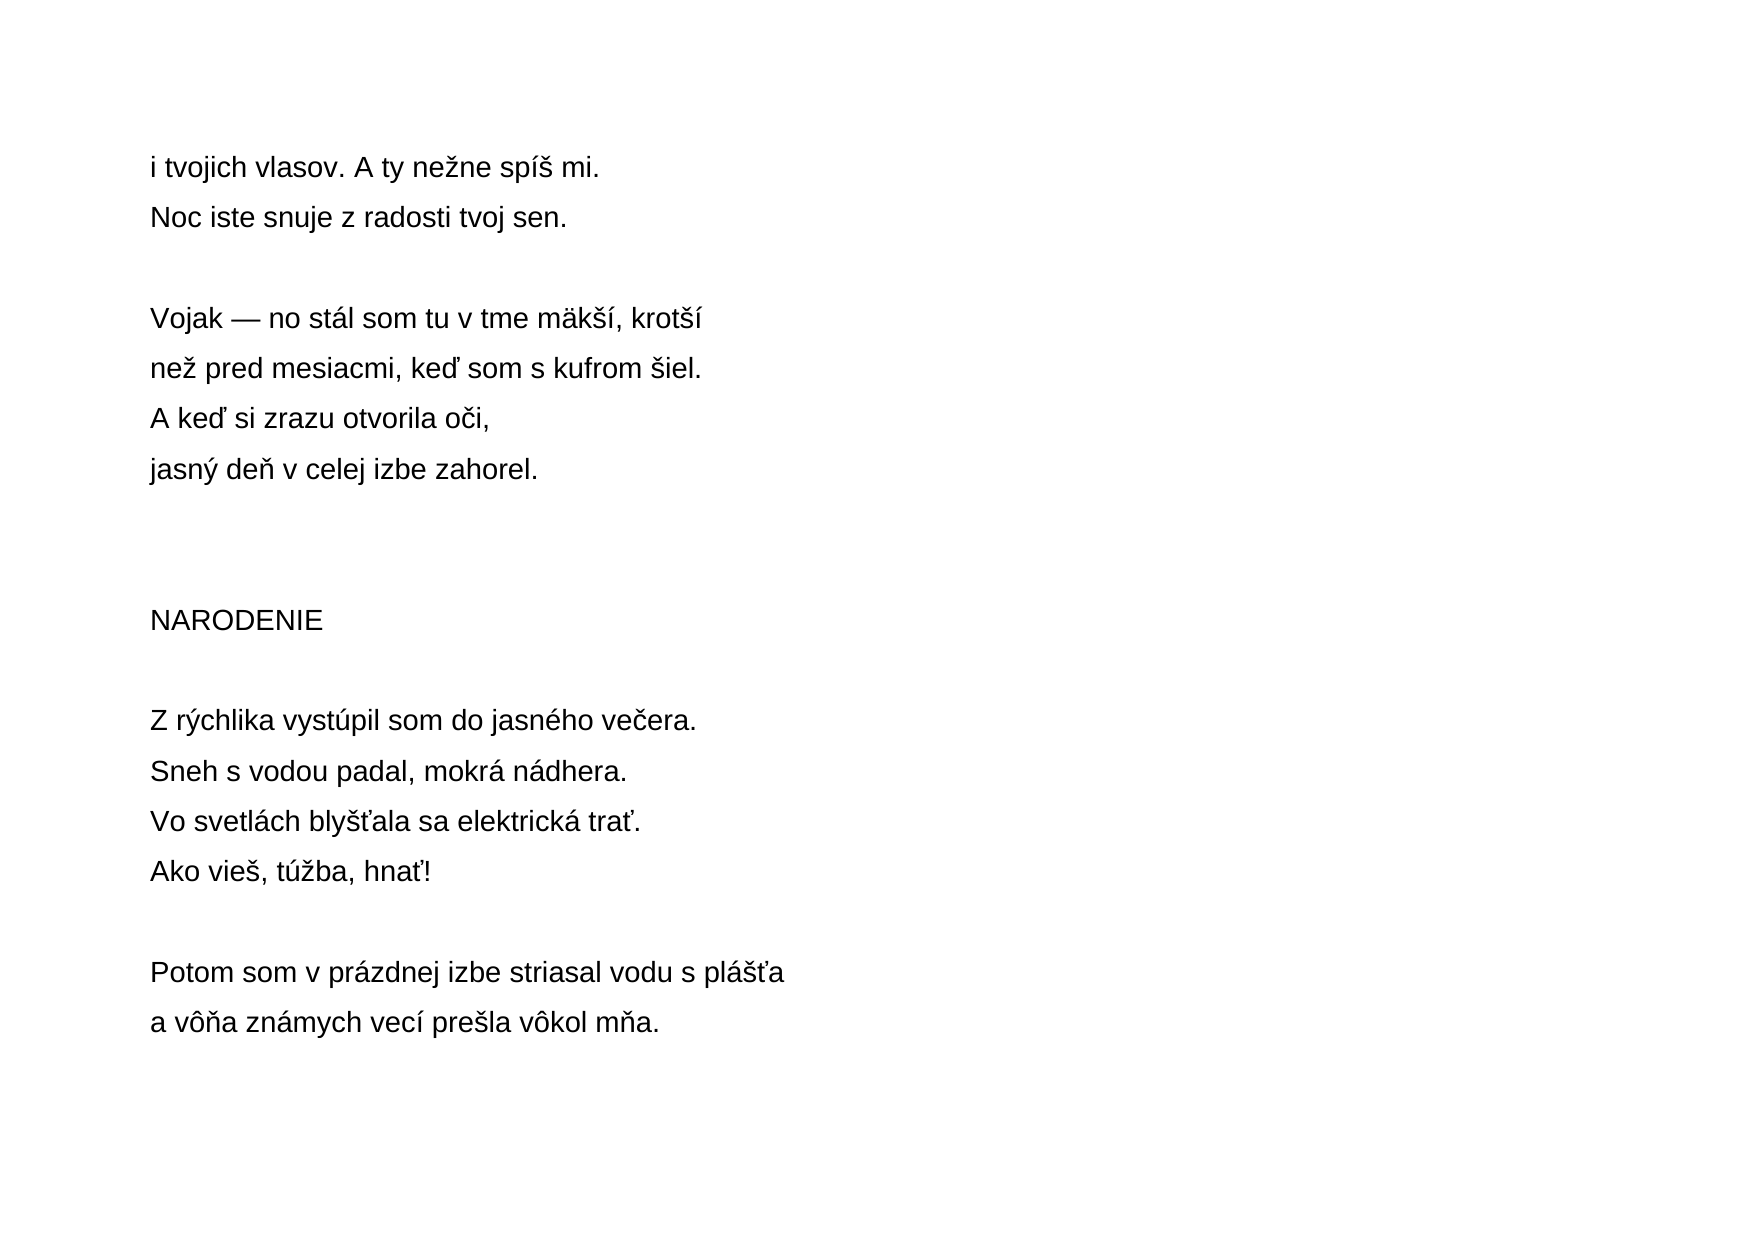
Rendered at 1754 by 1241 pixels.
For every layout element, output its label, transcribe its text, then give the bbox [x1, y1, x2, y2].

text Vo svetlách blyšťala sa elektrická trať. [150, 804, 1243, 838]
text jasný deň v celej izbe zahorel. [150, 452, 1243, 485]
text Vojak — no stál som tu v tme mäkší, krotší [150, 301, 1243, 334]
text Noc iste snuje z radosti tvoj sen. [150, 200, 1243, 234]
text Z rýchlika vystúpil som do jasného večera. [150, 703, 1243, 737]
text a vôňa známych vecí prešla vôkol mňa. [150, 1005, 1243, 1039]
text Potom som v prázdnej izbe striasal vodu s plášťa [150, 955, 1243, 988]
text A keď si zrazu otvorila oči, [150, 402, 1243, 435]
text i tvojich vlasov. A ty nežne spíš mi. [150, 150, 1243, 183]
text Sneh s vodou padal, mokrá nádhera. [150, 754, 1243, 787]
text Ako vieš, túžba, hnať! [150, 854, 1243, 888]
text NARODENIE [150, 603, 1243, 636]
text než pred mesiacmi, keď som s kufrom šiel. [150, 351, 1243, 385]
